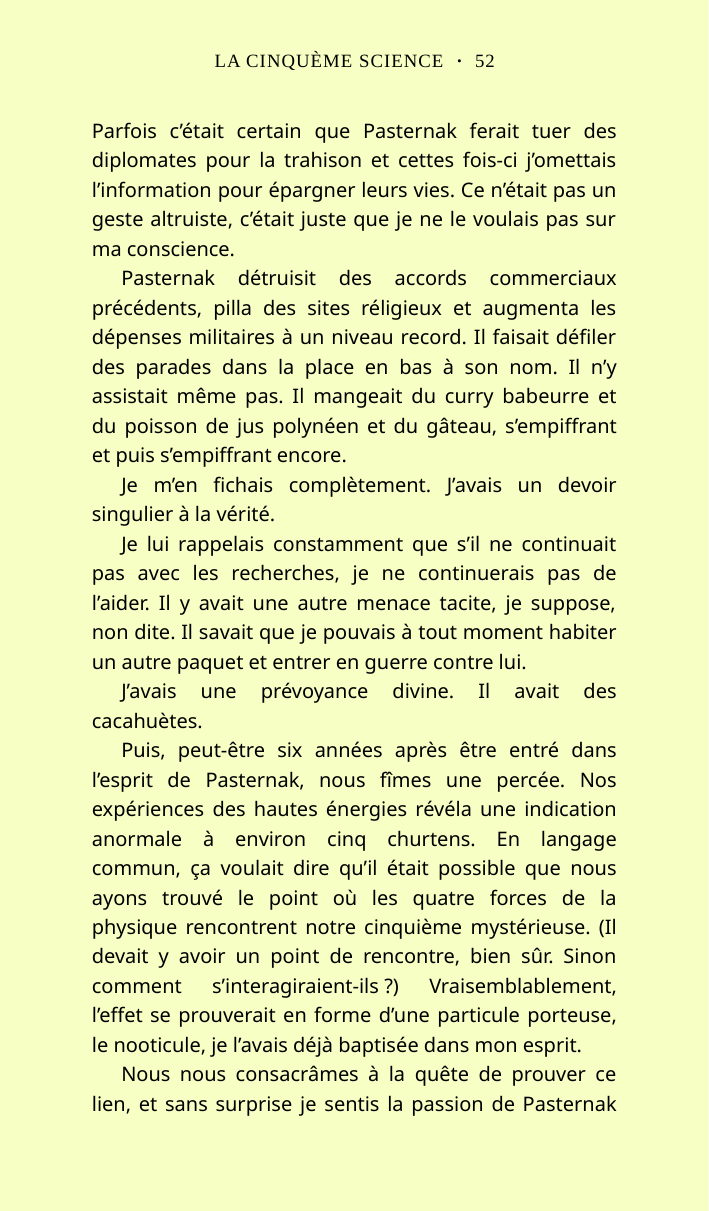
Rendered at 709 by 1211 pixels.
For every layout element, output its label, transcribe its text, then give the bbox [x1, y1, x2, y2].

text Je lui rappelais constamment que s’il ne continuait pas avec les recherches, je ne continuerais pas de l’aider. Il y avait une autre menace tacite, je suppose, non dite. Il savait que je pouvais à tout moment habiter un autre paquet et entrer en guerre contre lui. [92, 528, 617, 675]
text Je m’en fichais complètement. J’avais un devoir singulier à la vérité. [92, 469, 617, 528]
text Parfois c’était certain que Pasternak ferait tuer des diplomates pour la trahison et cettes fois-ci j’omettais l’information pour épargner leurs vies. Ce n’était pas un geste altruiste, c’était juste que je ne le voulais pas sur ma conscience. [92, 115, 617, 262]
text Puis, peut-être six années après être entré dans l’esprit de Pasternak, nous fîmes une percée. Nos expériences des hautes énergies révéla une indication anormale à environ cinq churtens. En langage commun, ça voulait dire qu’il était possible que nous ayons trouvé le point où les quatre forces de la physique rencontrent notre cinquième mystérieuse. (Il devait y avoir un point de rencontre, bien sûr. Sinon comment s’interagiraient-ils ?) Vraisemblablement, l’effet se prouverait en forme d’une particule porteuse, le nooticule, je l’avais déjà baptisée dans mon esprit. [92, 734, 617, 1058]
text J’avais une prévoyance divine. Il avait des cacahuètes. [92, 675, 617, 734]
text Nous nous consacrâmes à la quête de prouver ce lien, et sans surprise je sentis la passion de Pasternak [92, 1058, 617, 1117]
text Pasternak détruisit des accords commerciaux précédents, pilla des sites réligieux et augmenta les dépenses militaires à un niveau record. Il faisait défiler des parades dans la place en bas à son nom. Il n’y assistait même pas. Il mangeait du curry babeurre et du poisson de jus polynéen et du gâteau, s’empiffrant et puis s’empiffrant encore. [92, 262, 617, 469]
